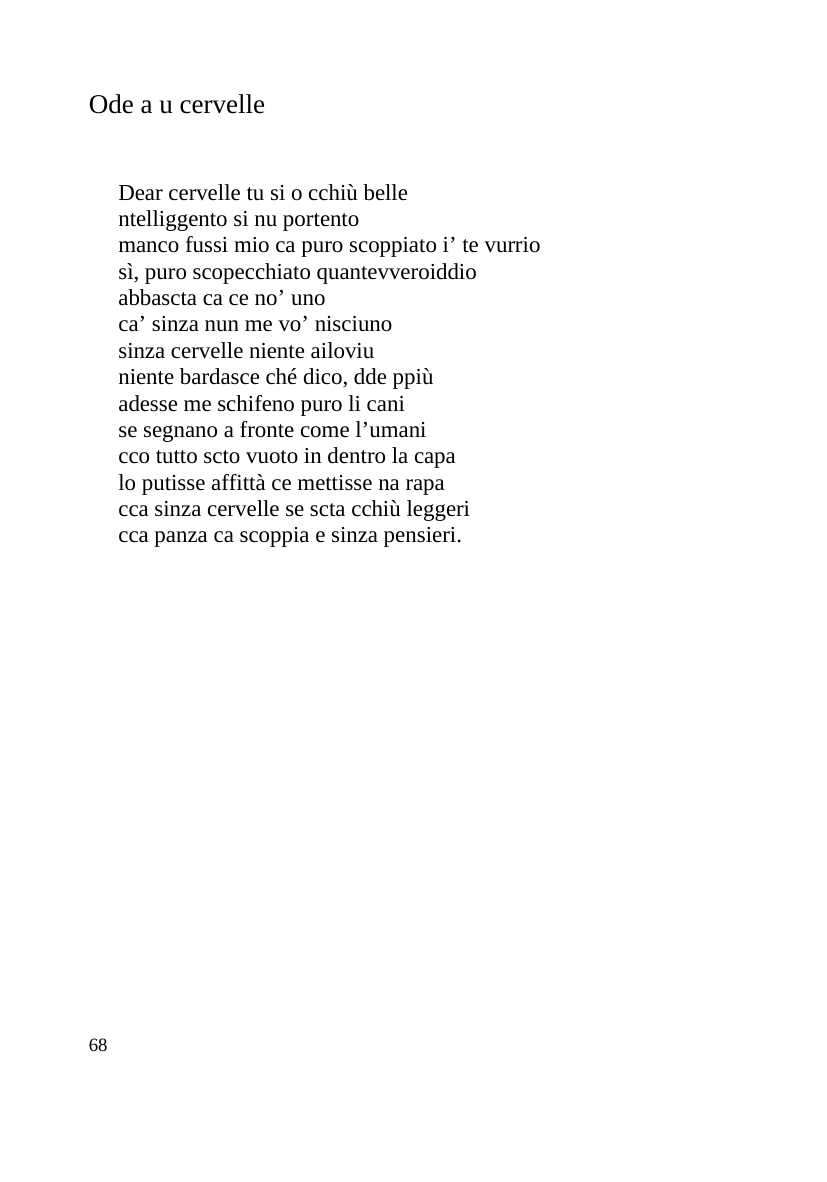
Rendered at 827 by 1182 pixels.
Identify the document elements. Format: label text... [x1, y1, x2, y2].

text sinza cervelle niente ailoviu [88, 337, 738, 363]
text se segnano a fronte come l’umani [88, 416, 738, 442]
text niente bardasce ché dico, dde ppiù [88, 363, 738, 389]
text Dear cervelle tu si o cchiù belle [88, 179, 738, 205]
text lo putisse affittà ce mettisse na rapa [88, 469, 738, 495]
text sì, puro scopecchiato quantevveroiddio [88, 258, 738, 284]
text adesse me schifeno puro li cani [88, 389, 738, 416]
text ntelliggento si nu portento [88, 205, 738, 231]
text cco tutto scto vuoto in dentro la capa [88, 442, 738, 469]
text cca panza ca scoppia e sinza pensieri. [88, 521, 738, 548]
text manco fussi mio ca puro scoppiato i’ te vurrio [88, 231, 738, 258]
text cca sinza cervelle se scta cchiù leggeri [88, 495, 738, 521]
text ca’ sinza nun me vo’ nisciuno [88, 311, 738, 337]
text Ode a u cervelle [88, 88, 738, 120]
text abbascta ca ce no’ uno [88, 284, 738, 311]
